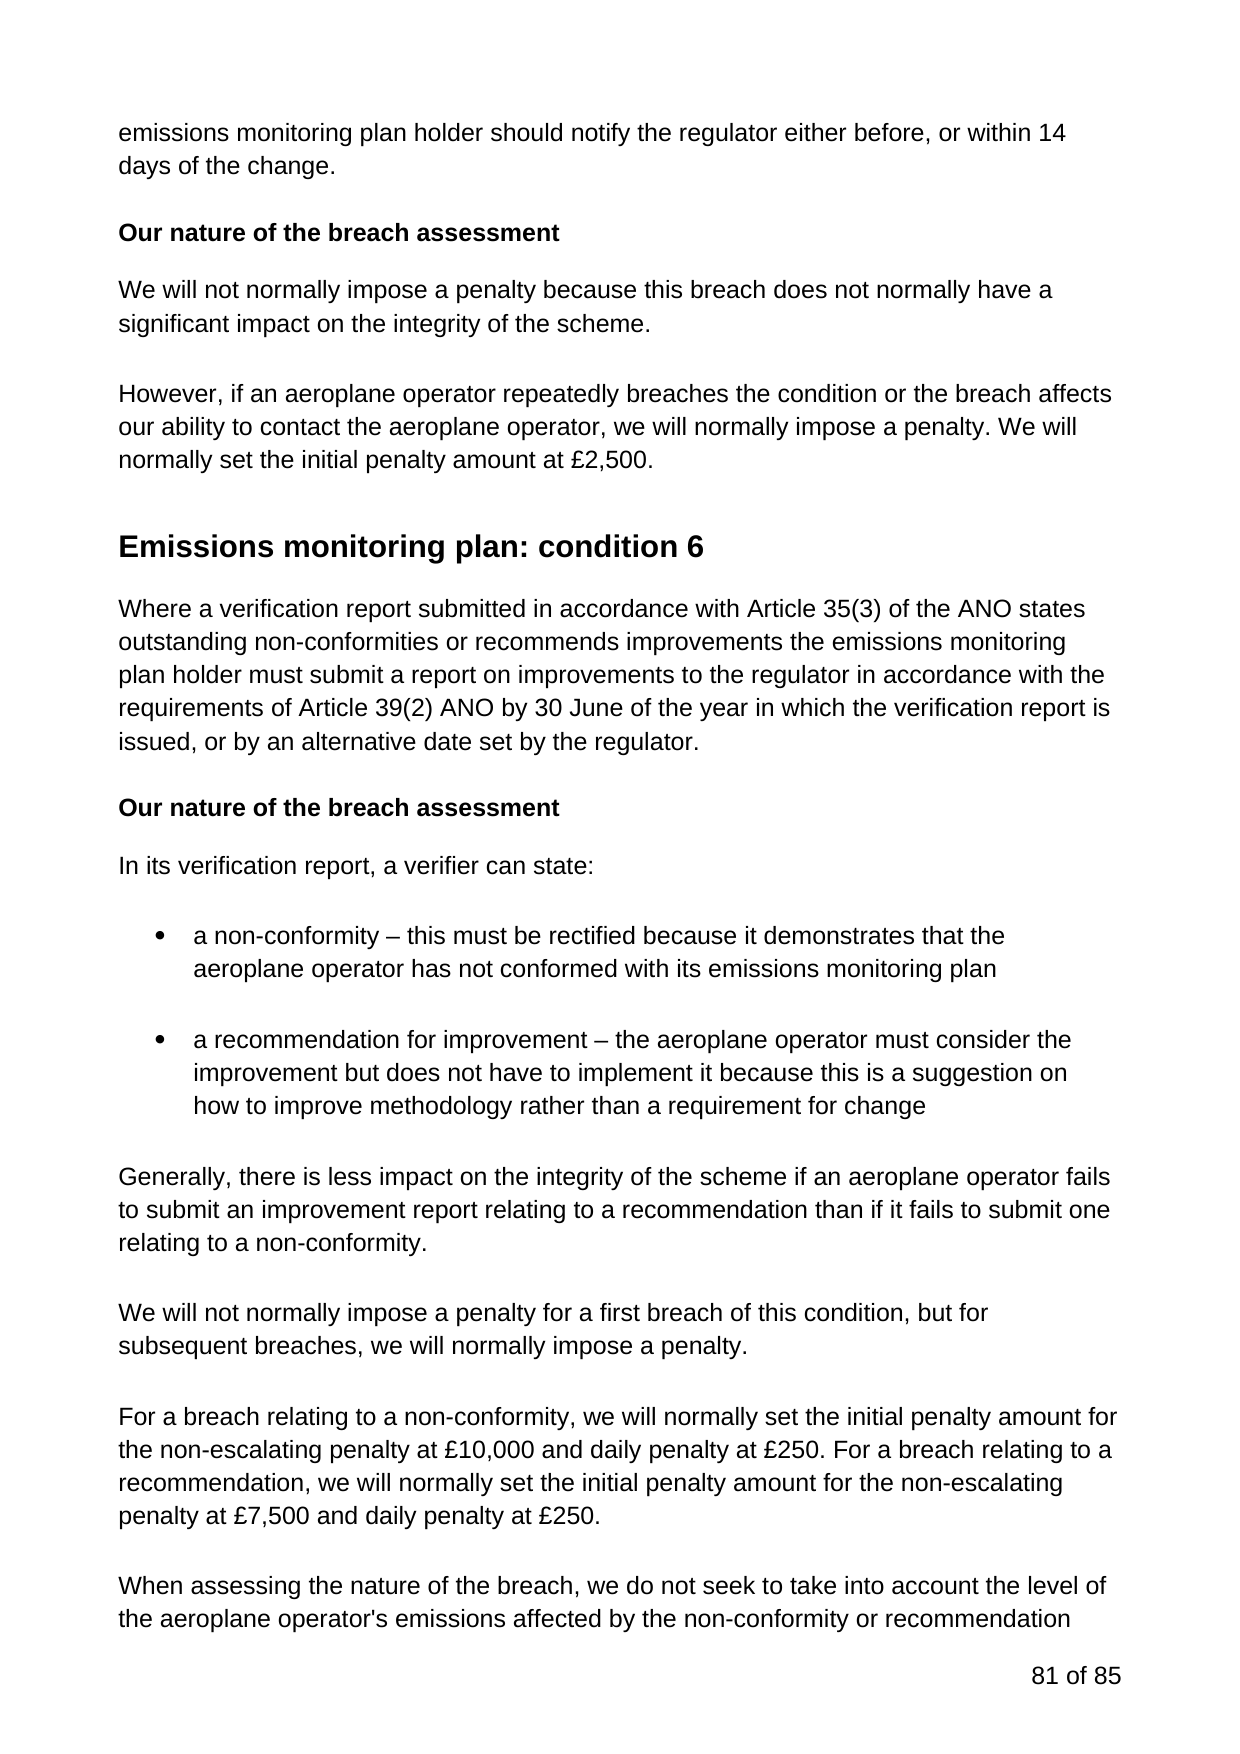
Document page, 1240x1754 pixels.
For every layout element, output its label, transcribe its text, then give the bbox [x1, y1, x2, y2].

text However, if an aeroplane operator repeatedly breaches the condition or the breach affects our ability to contact the aeroplane operator, we will normally impose a penalty. We will normally set the initial penalty amount at £2,500. [118, 379, 1121, 474]
subtitle Emissions monitoring plan: condition 6 [118, 528, 1121, 564]
text We will not normally impose a penalty for a first breach of this condition, but for subsequent breaches, we will normally impose a penalty. [118, 1298, 1121, 1360]
text Where a verification report submitted in accordance with Article 35(3) of the ANO states outstanding non-conformities or recommends improvements the emissions monitoring plan holder must submit a report on improvements to the regulator in accordance with the requirements of Article 39(2) ANO by 30 June of the year in which the verification report is issued, or by an alternative date set by the regulator. [118, 594, 1121, 755]
text For a breach relating to a non-conformity, we will normally set the initial penalty amount for the non-escalating penalty at £10,000 and daily penalty at £250. For a breach relating to a recommendation, we will normally set the initial penalty amount for the non-escalating penalty at £7,500 and daily penalty at £250. [118, 1402, 1121, 1529]
text In its verification report, a verifier can state: [118, 851, 1121, 879]
list a non-conformity – this must be rectified because it demonstrates that the aeroplane operator has not conformed with its emissions monitoring plan [156, 921, 1121, 983]
text We will not normally impose a penalty because this breach does not normally have a significant impact on the integrity of the scheme. [118, 276, 1121, 337]
subtitle Our nature of the breach assessment [118, 793, 1121, 822]
text Generally, there is less impact on the integrity of the scheme if an aeroplane operator fails to submit an improvement report relating to a recommendation than if it fails to submit one relating to a non-conformity. [118, 1162, 1121, 1256]
text emissions monitoring plan holder should notify the regulator either before, or within 14 days of the change. [118, 118, 1121, 180]
list a recommendation for improvement – the aeroplane operator must consider the improvement but does not have to implement it because this is a suggestion on how to improve methodology rather than a requirement for change [156, 1025, 1121, 1120]
subtitle Our nature of the breach assessment [118, 217, 1121, 246]
text When assessing the nature of the breach, we do not seek to take into account the level of the aeroplane operator's emissions affected by the non-conformity or recommendation [118, 1571, 1121, 1633]
